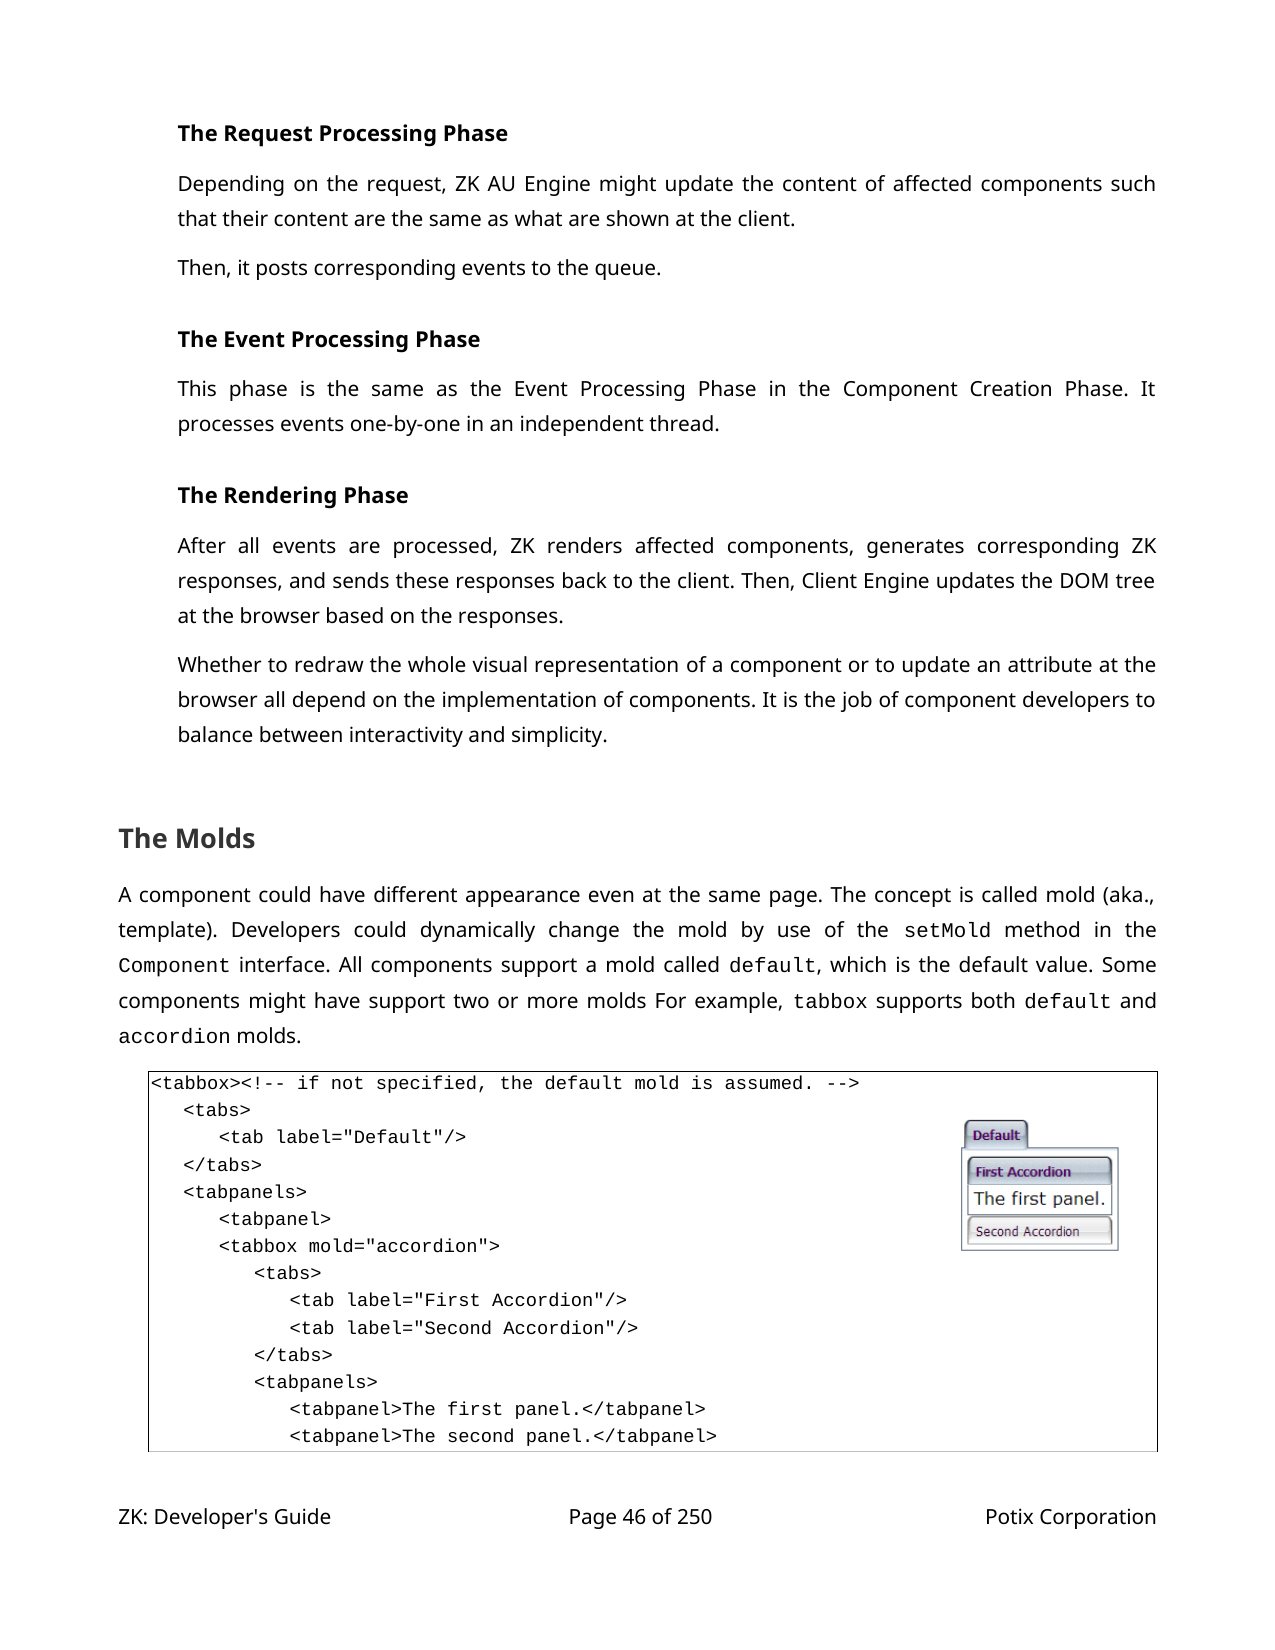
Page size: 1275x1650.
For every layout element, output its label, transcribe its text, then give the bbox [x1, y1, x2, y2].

text </tabs> [149, 1343, 1157, 1367]
text <tab label="Second Accordion"/> [149, 1316, 1157, 1340]
text <tabpanel> [149, 1207, 958, 1231]
text <tabbox><!-- if not specified, the default mold is assumed. --> [149, 1072, 1157, 1095]
picture [958, 1116, 1127, 1255]
text [1127, 1179, 1157, 1204]
text After all events are processed, ZK renders affected components, generates corresponding ZK responses, and sends these responses back to the client. Then, Client Engine updates the DOM tree at the browser based on the responses. [177, 531, 1157, 629]
text <tabpanel>The first panel.</tabpanel> [149, 1397, 1157, 1421]
text <tabpanel>The second panel.</tabpanel> [149, 1424, 1157, 1451]
text Whether to redraw the whole visual representation of a component or to update an attribute at the browser all depend on the implementation of components. It is the job of component developers to balance between interactivity and simplicity. [177, 650, 1157, 749]
subtitle The Event Processing Phase [177, 323, 1157, 353]
text <tab label="First Accordion"/> [149, 1288, 1157, 1313]
text Then, it posts corresponding events to the queue. [177, 253, 1157, 281]
text [1127, 1125, 1157, 1149]
subtitle The Molds [118, 819, 1157, 856]
text <tabs> [149, 1261, 1157, 1285]
text <tabs> [149, 1098, 1157, 1122]
text <tabpanels> [149, 1179, 958, 1204]
text <tab label="Default"/> [149, 1125, 958, 1149]
text Depending on the request, ZK AU Engine might update the content of affected components such that their content are the same as what are shown at the client. [177, 169, 1157, 232]
subtitle The Rendering Phase [177, 480, 1157, 510]
subtitle The Request Processing Phase [177, 118, 1157, 148]
text </tabs> [149, 1152, 958, 1177]
text [1127, 1207, 1157, 1231]
text <tabbox mold="accordion"> [149, 1234, 1157, 1258]
text [1127, 1152, 1157, 1177]
text <tabpanels> [149, 1370, 1157, 1394]
text This phase is the same as the Event Processing Phase in the Component Creation Phase. It processes events one-by-one in an independent thread. [177, 374, 1157, 438]
text A component could have different appearance even at the same page. The concept is called mold (aka., template). Developers could dynamically change the mold by use of the setMold method in the Component interface. All components support a mold called default, which is the default value. Some components might have support two or more molds For example, tabbox supports both default and accordion molds. [118, 880, 1157, 1050]
